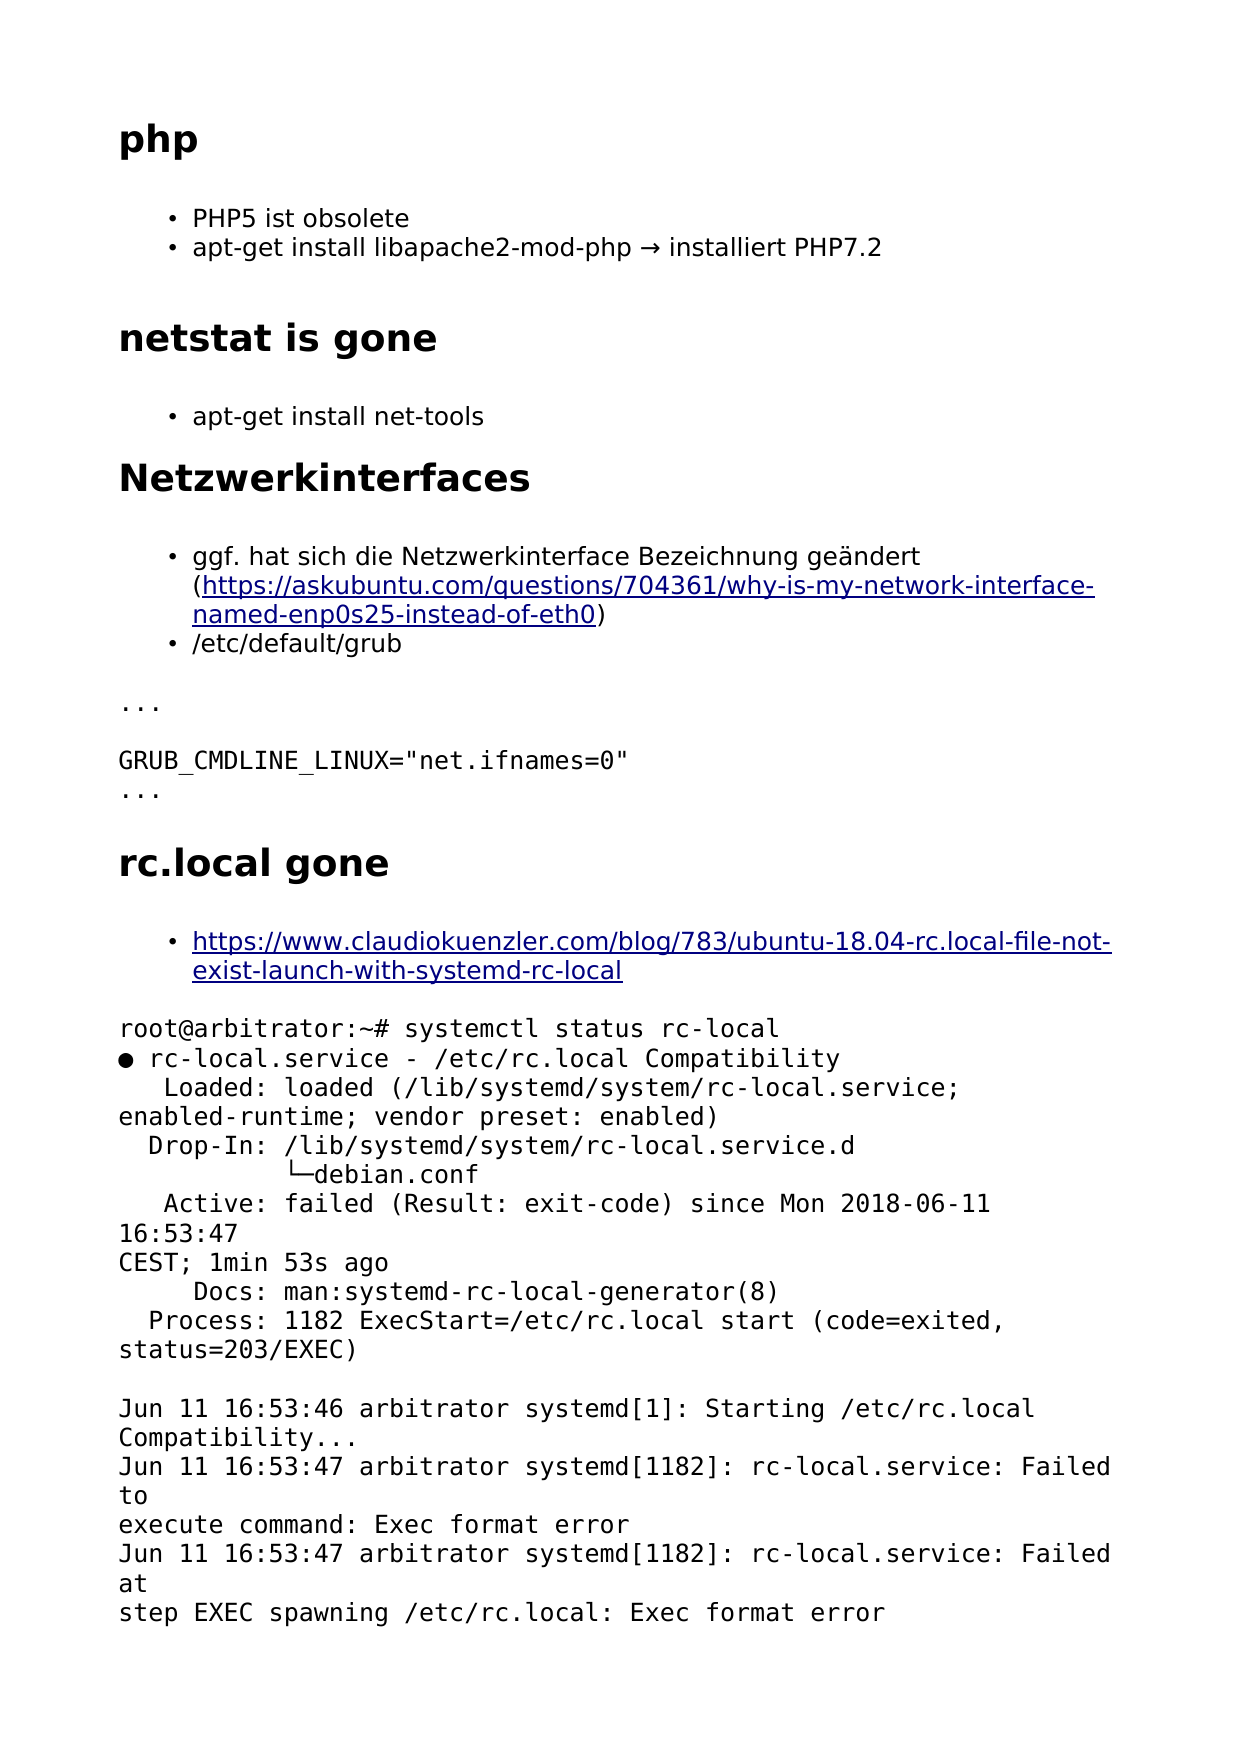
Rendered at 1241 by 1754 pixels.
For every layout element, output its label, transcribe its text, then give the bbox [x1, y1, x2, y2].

list apt-get install net-tools [177, 402, 1122, 431]
subtitle Netzwerkinterfaces [118, 456, 1122, 500]
subtitle rc.local gone [118, 842, 1122, 885]
text ... GRUB_CMDLINE_LINUX="net.ifnames=0" ... [118, 688, 1122, 805]
list /etc/default/grub [177, 629, 1122, 659]
list https://www.claudiokuenzler.com/blog/783/ubuntu-18.04-rc.local-file-not-exist-launch-with-systemd-rc-local [177, 927, 1122, 986]
list apt-get install libapache2-mod-php → installiert PHP7.2 [177, 233, 1122, 262]
subtitle netstat is gone [118, 317, 1122, 360]
subtitle php [118, 118, 1122, 162]
list PHP5 ist obsolete [177, 204, 1122, 233]
list ggf. hat sich die Netzwerkinterface Bezeichnung geändert (https://askubuntu.com/questions/704361/why-is-my-network-interface-named-enp0s25-instead-of-eth0) [177, 542, 1122, 629]
text root@arbitrator:~# systemctl status rc-local ● rc-local.service - /etc/rc.local Compatibility Loaded: loaded (/lib/systemd/system/rc-local.service; enabled-runtime; vendor preset: enabled) Drop-In: /lib/systemd/system/rc-local.service.d └─debian.conf Active: failed (Result: exit-code) since Mon 2018-06-11 16:53:47 CEST; 1min 53s ago Docs: man:systemd-rc-local-generator(8) Process: 1182 ExecStart=/etc/rc.local start (code=exited, status=203/EXEC) Jun 11 16:53:46 arbitrator systemd[1]: Starting /etc/rc.local Compatibility... Jun 11 16:53:47 arbitrator systemd[1182]: rc-local.service: Failed to execute command: Exec format error Jun 11 16:53:47 arbitrator systemd[1182]: rc-local.service: Failed at step EXEC spawning /etc/rc.local: Exec format error [118, 986, 1122, 1627]
